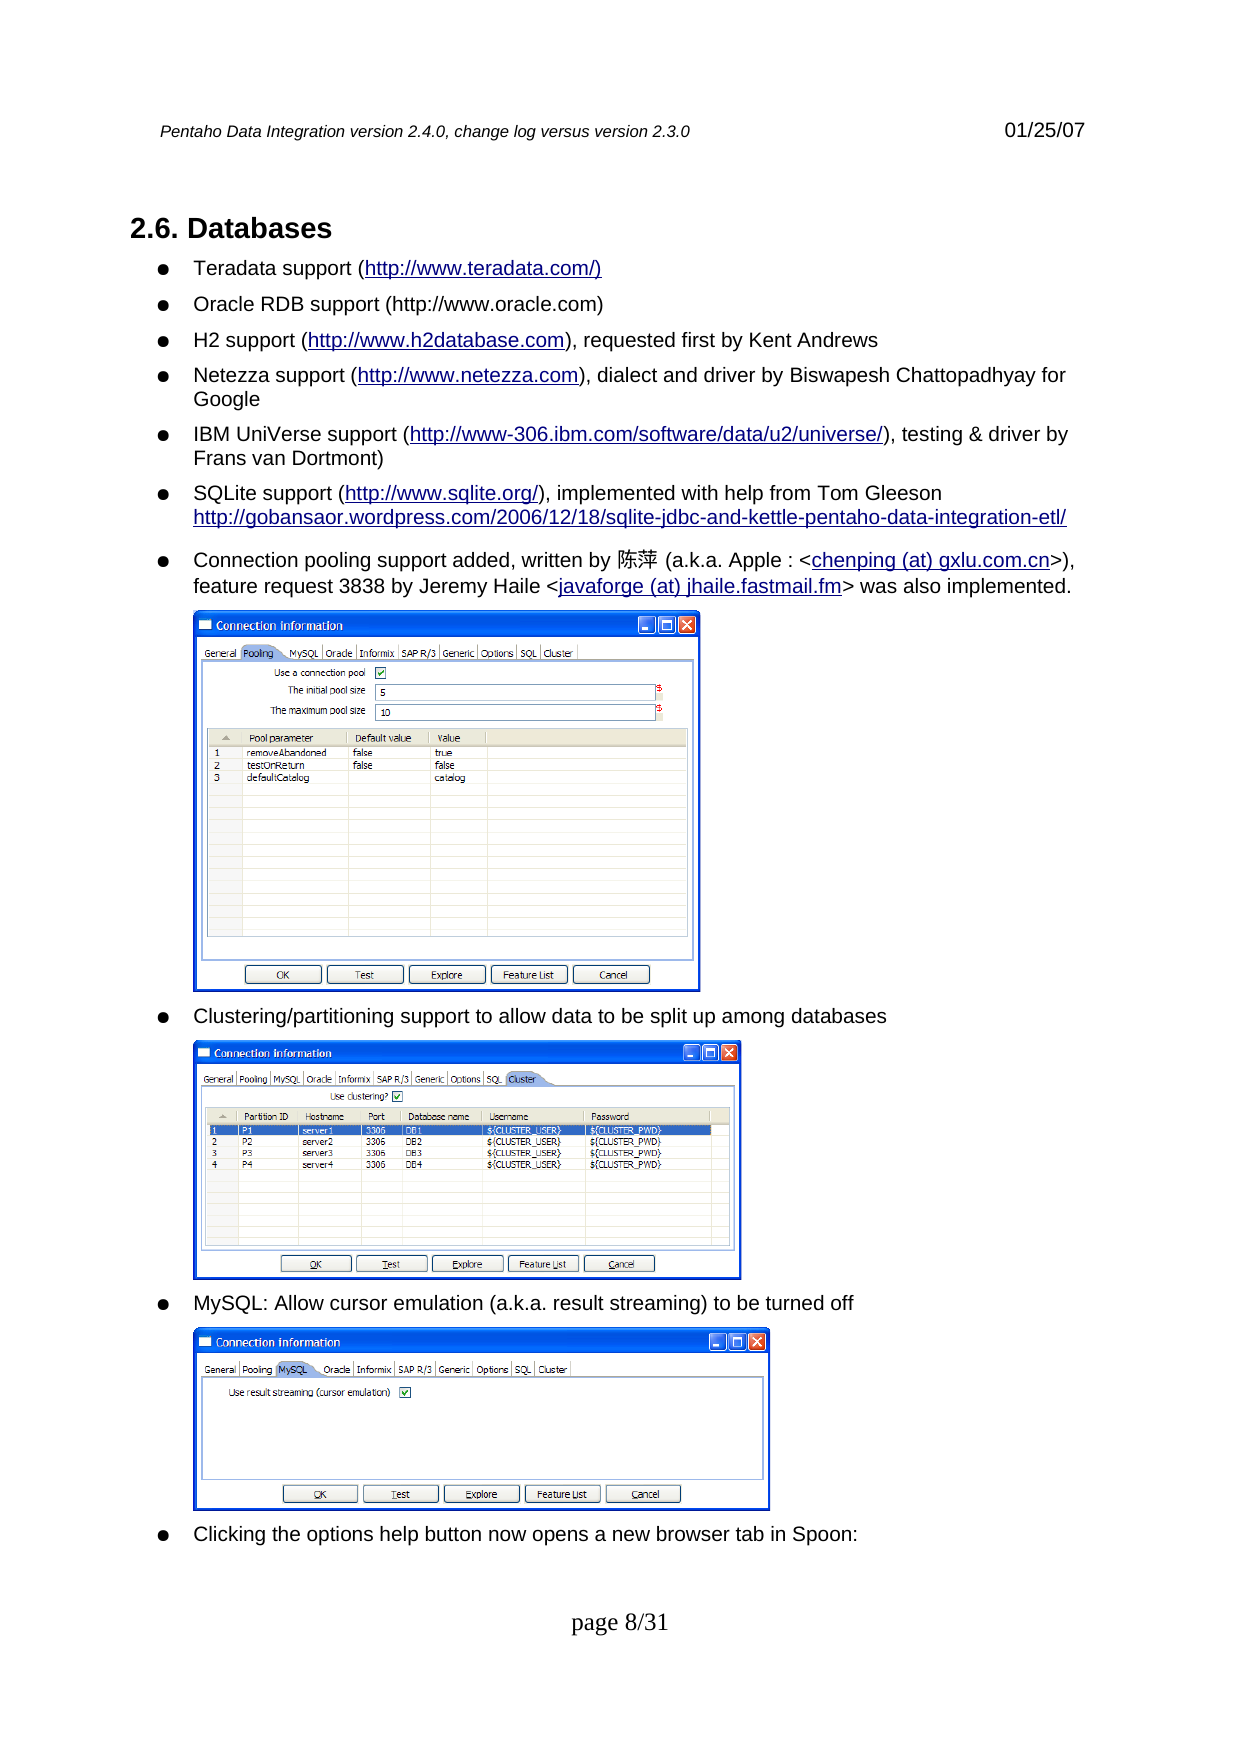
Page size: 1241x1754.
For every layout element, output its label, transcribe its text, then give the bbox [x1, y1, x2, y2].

list Clicking the options help button now opens a new browser tab in Spoon: [156, 1523, 1122, 1546]
list MySQL: Allow cursor emulation (a.k.a. result streaming) to be turned off [156, 1292, 1122, 1315]
list Clustering/partitioning support to allow data to be split up among databases [156, 1004, 1122, 1027]
subtitle Databases [130, 212, 1122, 245]
list SQLite support (http://www.sqlite.org/), implemented with help from Tom Gleeson http://gobansaor.wordpress.com/2006/12/18/sqlite-jdbc-and-kettle-pentaho-data-integration-etl/ [156, 482, 1122, 528]
picture [193, 1040, 742, 1280]
list Connection pooling support added, written by 陈萍 (a.k.a. Apple : <chenping (at) gxlu.com.cn>), feature request 3838 by Jeremy Haile <javaforge (at) jhaile.fastmail.fm> was also implemented. [156, 541, 1122, 598]
list IBM UniVerse support (http://www-306.ibm.com/software/data/u2/universe/), testing & driver by Frans van Dortmont) [156, 423, 1122, 469]
list Netezza support (http://www.netezza.com), dialect and driver by Biswapesh Chattopadhyay for Google [156, 364, 1122, 411]
list Teradata support (http://www.teradata.com/) [156, 257, 1122, 280]
picture [193, 1327, 770, 1511]
list Oracle RDB support (http://www.oracle.com) [156, 293, 1122, 316]
picture [193, 610, 701, 992]
list H2 support (http://www.h2database.com), requested first by Kent Andrews [156, 328, 1122, 352]
